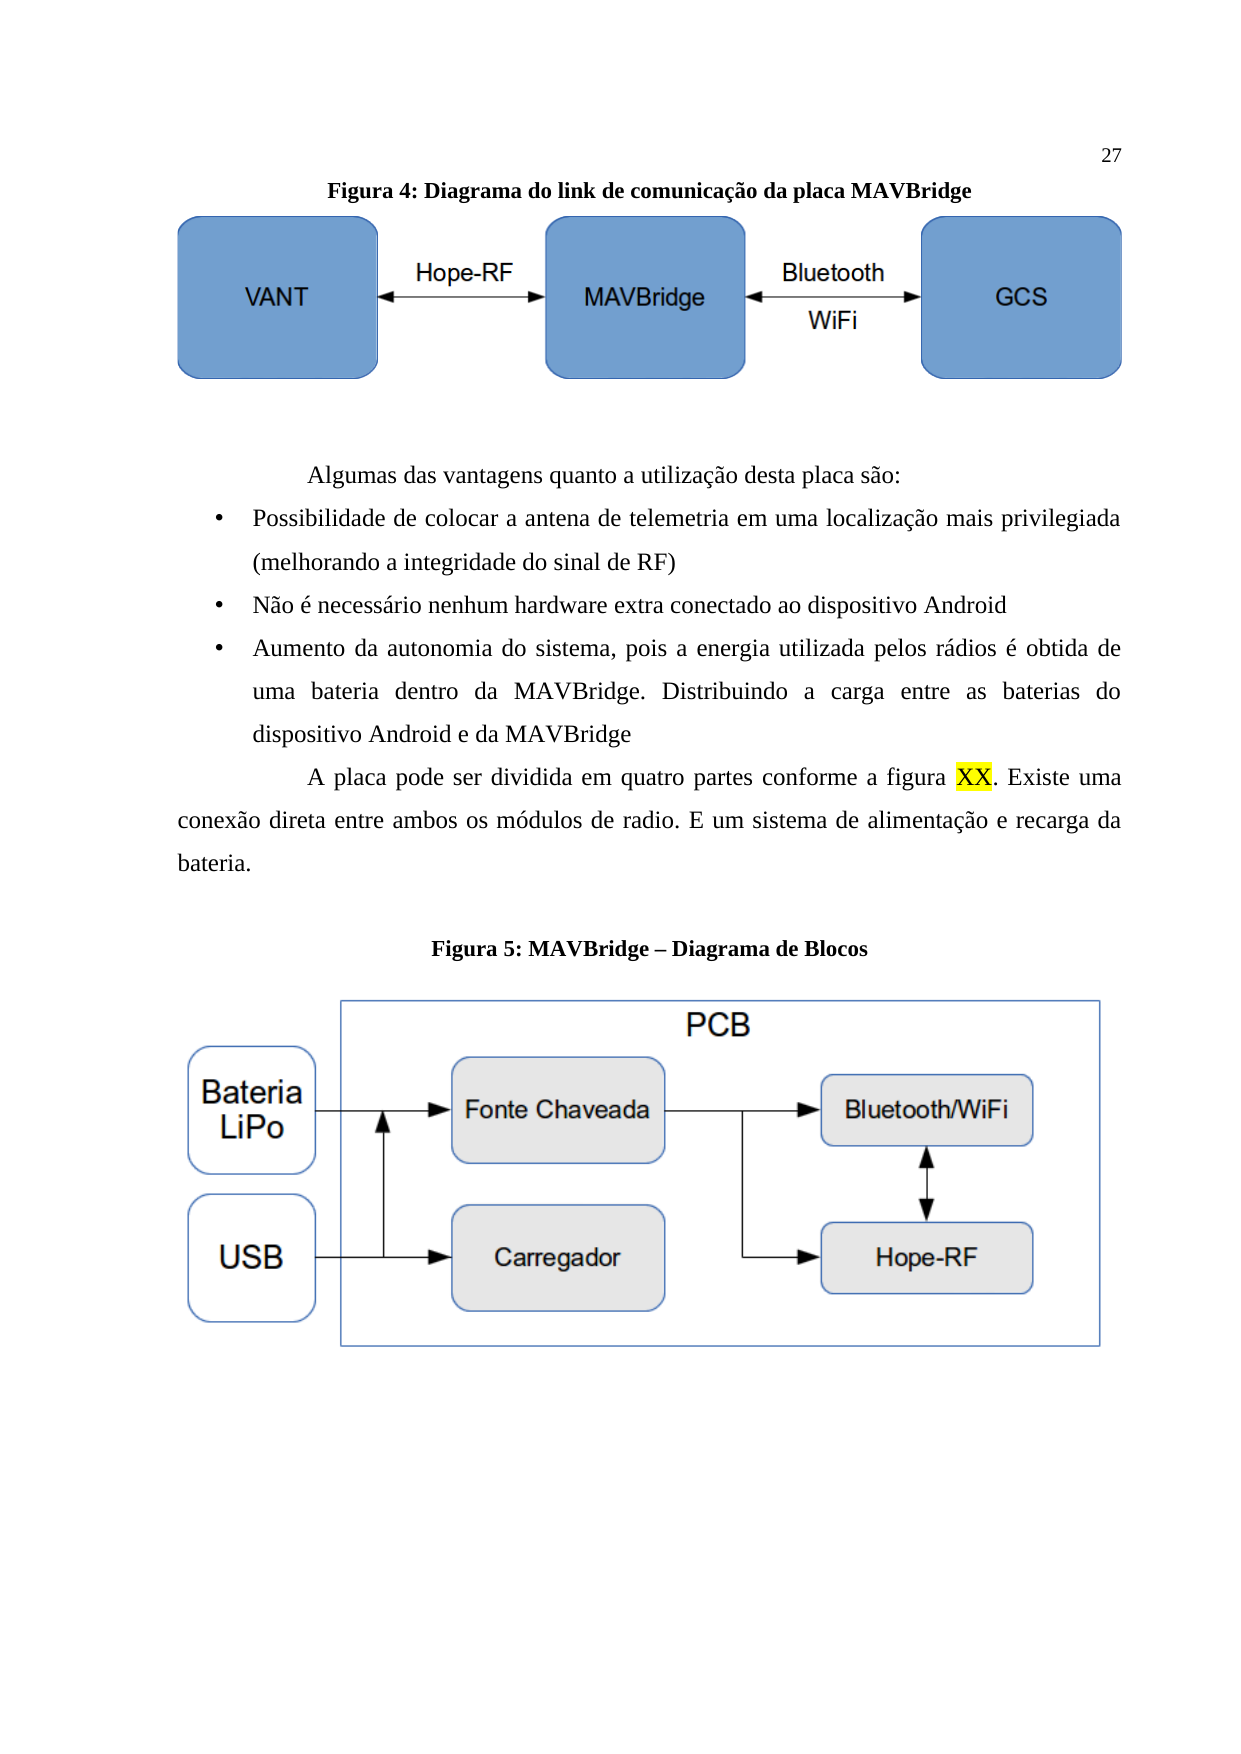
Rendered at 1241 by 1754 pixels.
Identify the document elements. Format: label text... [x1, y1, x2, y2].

list Possibilidade de colocar a antena de telemetria em uma localização mais privilegiada (melhorando a integridade do sinal de RF) [215, 503, 1122, 575]
text A placa pode ser dividida em quatro partes conforme a figura XX. Existe uma conexão direta entre ambos os módulos de radio. E um sistema de alimentação e recarga da bateria. [177, 762, 1122, 877]
list Aumento da autonomia do sistema, pois a energia utilizada pelos rádios é obtida de uma bateria dentro da MAVBridge. Distribuindo a carga entre as baterias do dispositivo Android e da MAVBridge [215, 633, 1122, 748]
list Não é necessário nenhum hardware extra conectado ao dispositivo Android [215, 590, 1122, 618]
picture [177, 216, 1122, 379]
text Figura 5: MAVBridge – Diagrama de Blocos [177, 935, 1122, 961]
picture [177, 973, 1122, 1363]
text Algumas das vantagens quanto a utilização desta placa são: [177, 460, 1122, 489]
text Figura 4: Diagrama do link de comunicação da placa MAVBridge [177, 177, 1122, 203]
